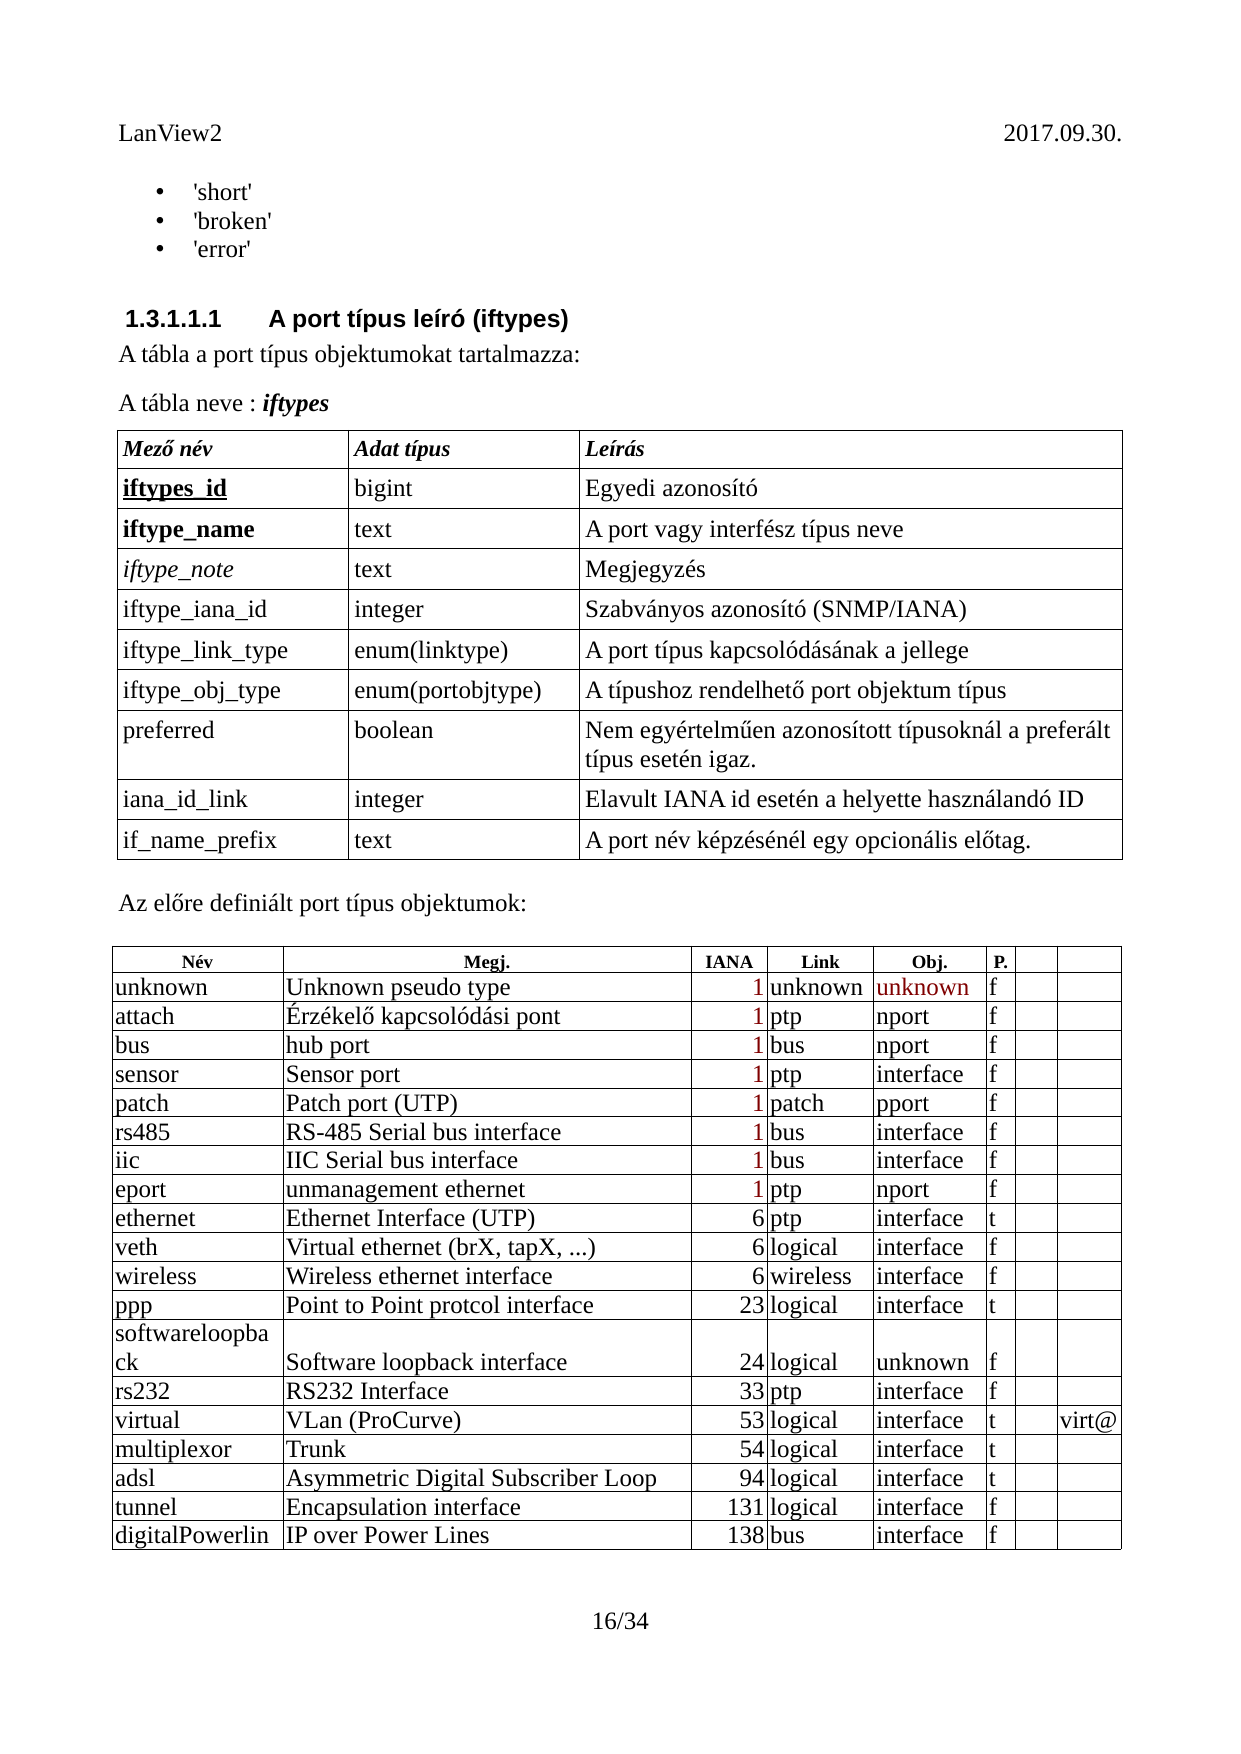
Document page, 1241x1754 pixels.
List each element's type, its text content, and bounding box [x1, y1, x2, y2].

table_cell interface [874, 1117, 986, 1145]
table_cell ptp [768, 1002, 873, 1030]
table_cell iftype_note [118, 549, 348, 588]
table_cell wireless [113, 1262, 283, 1289]
table_cell [1016, 1031, 1057, 1059]
table_cell Megjegyzés [580, 549, 1122, 588]
table_cell [1058, 1492, 1121, 1520]
table_cell Elavult IANA id esetén a helyette használandó ID [580, 780, 1122, 819]
list 'short' [156, 177, 1122, 206]
table_cell [1058, 1291, 1121, 1318]
table_cell Encapsulation interface [284, 1492, 691, 1520]
table_cell text [349, 549, 579, 588]
table_cell bus [113, 1031, 283, 1059]
table_cell t [987, 1204, 1015, 1232]
table_cell rs485 [113, 1117, 283, 1145]
table_cell [1016, 1089, 1057, 1116]
table_cell t [987, 1464, 1015, 1491]
table_cell iftype_iana_id [118, 590, 348, 629]
table_cell [1016, 1204, 1057, 1232]
table_header Obj. [874, 947, 986, 972]
table_cell digitalPowerlin [113, 1521, 283, 1549]
text A tábla neve : iftypes [118, 388, 1122, 417]
table_header Adat típus [349, 431, 579, 468]
table_cell nport [874, 1175, 986, 1203]
table_cell Software loopback interface [284, 1320, 691, 1376]
table_cell [1016, 1262, 1057, 1289]
table_cell [1058, 1031, 1121, 1059]
table_cell iftype_obj_type [118, 670, 348, 709]
table_cell 6 [692, 1204, 767, 1232]
table_cell RS-485 Serial bus interface [284, 1117, 691, 1145]
table_cell Asymmetric Digital Subscriber Loop [284, 1464, 691, 1491]
table_cell iftypes_id [118, 469, 348, 508]
table_cell bigint [349, 469, 579, 508]
table_cell [1058, 1521, 1121, 1549]
table_cell multiplexor [113, 1435, 283, 1463]
table_cell softwareloopback [113, 1320, 283, 1376]
table_cell boolean [349, 711, 579, 778]
table_cell f [987, 1060, 1015, 1088]
table_cell [1016, 1320, 1057, 1376]
table_cell enum(linktype) [349, 630, 579, 669]
table_cell [1058, 1175, 1121, 1203]
table_cell [1016, 1492, 1057, 1520]
table_cell f [987, 1521, 1015, 1549]
list 'error' [156, 234, 1122, 263]
table_cell logical [768, 1492, 873, 1520]
table_header Leírás [580, 431, 1122, 468]
table_cell A port név képzésénél egy opcionális előtag. [580, 820, 1122, 859]
table_cell t [987, 1435, 1015, 1463]
table_cell f [987, 1089, 1015, 1116]
table_cell 1 [692, 1175, 767, 1203]
table_cell Érzékelő kapcsolódási pont [284, 1002, 691, 1030]
table_cell f [987, 1175, 1015, 1203]
table_cell nport [874, 1002, 986, 1030]
table_header IANA [692, 947, 767, 972]
table_cell [1016, 1377, 1057, 1405]
table_cell f [987, 1117, 1015, 1145]
table_cell Unknown pseudo type [284, 973, 691, 1001]
table_cell 138 [692, 1521, 767, 1549]
table_cell interface [874, 1435, 986, 1463]
table_cell [1058, 1089, 1121, 1116]
table_cell ptp [768, 1377, 873, 1405]
table_cell patch [768, 1089, 873, 1116]
table_cell t [987, 1406, 1015, 1434]
table_cell veth [113, 1233, 283, 1261]
table_cell [1016, 1521, 1057, 1549]
table_header [1016, 947, 1057, 972]
table_cell A port vagy interfész típus neve [580, 509, 1122, 548]
table_cell adsl [113, 1464, 283, 1491]
table_cell [1016, 1406, 1057, 1434]
table_cell unknown [874, 1320, 986, 1376]
table_cell bus [768, 1521, 873, 1549]
table_cell [1058, 1060, 1121, 1088]
table_cell interface [874, 1406, 986, 1434]
table_cell pport [874, 1089, 986, 1116]
table_cell virtual [113, 1406, 283, 1434]
table_cell logical [768, 1233, 873, 1261]
table_cell Patch port (UTP) [284, 1089, 691, 1116]
table_cell ptp [768, 1175, 873, 1203]
table_cell [1016, 1175, 1057, 1203]
table_cell Ethernet Interface (UTP) [284, 1204, 691, 1232]
table_cell f [987, 1320, 1015, 1376]
table_cell tunnel [113, 1492, 283, 1520]
table_cell 1 [692, 1002, 767, 1030]
table_cell f [987, 1031, 1015, 1059]
table_cell Sensor port [284, 1060, 691, 1088]
table_cell A típushoz rendelhető port objektum típus [580, 670, 1122, 709]
table_cell Nem egyértelműen azonosított típusoknál a preferált típus esetén igaz. [580, 711, 1122, 778]
table_cell f [987, 1262, 1015, 1289]
table_cell 1 [692, 1117, 767, 1145]
table_cell hub port [284, 1031, 691, 1059]
table_cell f [987, 1002, 1015, 1030]
table_cell interface [874, 1060, 986, 1088]
table_cell IP over Power Lines [284, 1521, 691, 1549]
table_cell attach [113, 1002, 283, 1030]
table_cell logical [768, 1291, 873, 1318]
table_cell [1058, 973, 1121, 1001]
table_cell f [987, 973, 1015, 1001]
table_cell Virtual ethernet (brX, tapX, ...) [284, 1233, 691, 1261]
table_cell 33 [692, 1377, 767, 1405]
table_cell interface [874, 1521, 986, 1549]
table_cell 1 [692, 973, 767, 1001]
table_cell [1058, 1233, 1121, 1261]
table_header [1058, 947, 1121, 972]
table_cell ppp [113, 1291, 283, 1318]
table_cell unmanagement ethernet [284, 1175, 691, 1203]
table_cell interface [874, 1204, 986, 1232]
table_cell iftype_link_type [118, 630, 348, 669]
table_header P. [987, 947, 1015, 972]
table_cell [1016, 1291, 1057, 1318]
table_cell ptp [768, 1060, 873, 1088]
list 'broken' [156, 206, 1122, 234]
table_cell unknown [768, 973, 873, 1001]
table_cell Szabványos azonosító (SNMP/IANA) [580, 590, 1122, 629]
table_cell [1058, 1435, 1121, 1463]
table_cell 1 [692, 1089, 767, 1116]
table_cell A port típus kapcsolódásának a jellege [580, 630, 1122, 669]
table_cell [1016, 1435, 1057, 1463]
table_cell 24 [692, 1320, 767, 1376]
table_cell sensor [113, 1060, 283, 1088]
table_cell text [349, 820, 579, 859]
table_cell preferred [118, 711, 348, 778]
table_cell Wireless ethernet interface [284, 1262, 691, 1289]
table_cell 6 [692, 1233, 767, 1261]
table_cell 53 [692, 1406, 767, 1434]
table_cell interface [874, 1291, 986, 1318]
table_cell [1058, 1146, 1121, 1174]
table_cell logical [768, 1406, 873, 1434]
table_cell [1016, 1146, 1057, 1174]
table_cell f [987, 1492, 1015, 1520]
table_cell [1058, 1002, 1121, 1030]
table_cell integer [349, 780, 579, 819]
table_cell 6 [692, 1262, 767, 1289]
table_cell interface [874, 1233, 986, 1261]
table_cell bus [768, 1146, 873, 1174]
table_cell [1016, 973, 1057, 1001]
table_cell ethernet [113, 1204, 283, 1232]
table_cell t [987, 1291, 1015, 1318]
table_cell rs232 [113, 1377, 283, 1405]
table_cell bus [768, 1117, 873, 1145]
text Az előre definiált port típus objektumok: [118, 888, 1122, 917]
table_cell [1016, 1117, 1057, 1145]
table_cell f [987, 1233, 1015, 1261]
table_cell [1016, 1002, 1057, 1030]
table_cell bus [768, 1031, 873, 1059]
table_cell [1058, 1377, 1121, 1405]
table_cell 1 [692, 1060, 767, 1088]
table_cell virt@ [1058, 1406, 1121, 1434]
table_cell [1016, 1464, 1057, 1491]
table_cell logical [768, 1435, 873, 1463]
table_header Megj. [284, 947, 691, 972]
table_cell logical [768, 1464, 873, 1491]
table_cell iana_id_link [118, 780, 348, 819]
table_cell interface [874, 1262, 986, 1289]
table_cell 1 [692, 1146, 767, 1174]
table_cell [1058, 1320, 1121, 1376]
table_header Link [768, 947, 873, 972]
table_cell [1058, 1117, 1121, 1145]
table_cell Egyedi azonosító [580, 469, 1122, 508]
table_cell 131 [692, 1492, 767, 1520]
table_cell VLan (ProCurve) [284, 1406, 691, 1434]
table_cell interface [874, 1492, 986, 1520]
subtitle A port típus leíró (iftypes) [118, 304, 1122, 333]
table_cell text [349, 509, 579, 548]
table_cell 94 [692, 1464, 767, 1491]
table_cell ptp [768, 1204, 873, 1232]
table_cell unknown [113, 973, 283, 1001]
table_cell Trunk [284, 1435, 691, 1463]
table_cell nport [874, 1031, 986, 1059]
table_cell [1058, 1464, 1121, 1491]
table_cell [1058, 1204, 1121, 1232]
table_cell f [987, 1146, 1015, 1174]
table_cell f [987, 1377, 1015, 1405]
table_cell unknown [874, 973, 986, 1001]
table_cell iic [113, 1146, 283, 1174]
table_cell [1016, 1233, 1057, 1261]
table_cell RS232 Interface [284, 1377, 691, 1405]
table_cell logical [768, 1320, 873, 1376]
table_cell wireless [768, 1262, 873, 1289]
table_cell Point to Point protcol interface [284, 1291, 691, 1318]
table_cell if_name_prefix [118, 820, 348, 859]
table_cell patch [113, 1089, 283, 1116]
table_cell 54 [692, 1435, 767, 1463]
table_cell IIC Serial bus interface [284, 1146, 691, 1174]
table_cell interface [874, 1377, 986, 1405]
table_cell enum(portobjtype) [349, 670, 579, 709]
table_cell integer [349, 590, 579, 629]
table_header Név [113, 947, 283, 972]
table_cell interface [874, 1146, 986, 1174]
table_cell eport [113, 1175, 283, 1203]
table_cell [1016, 1060, 1057, 1088]
table_cell [1058, 1262, 1121, 1289]
table_header Mező név [118, 431, 348, 468]
table_cell interface [874, 1464, 986, 1491]
table_cell iftype_name [118, 509, 348, 548]
table_cell 1 [692, 1031, 767, 1059]
text A tábla a port típus objektumokat tartalmazza: [118, 339, 1122, 368]
table_cell 23 [692, 1291, 767, 1318]
